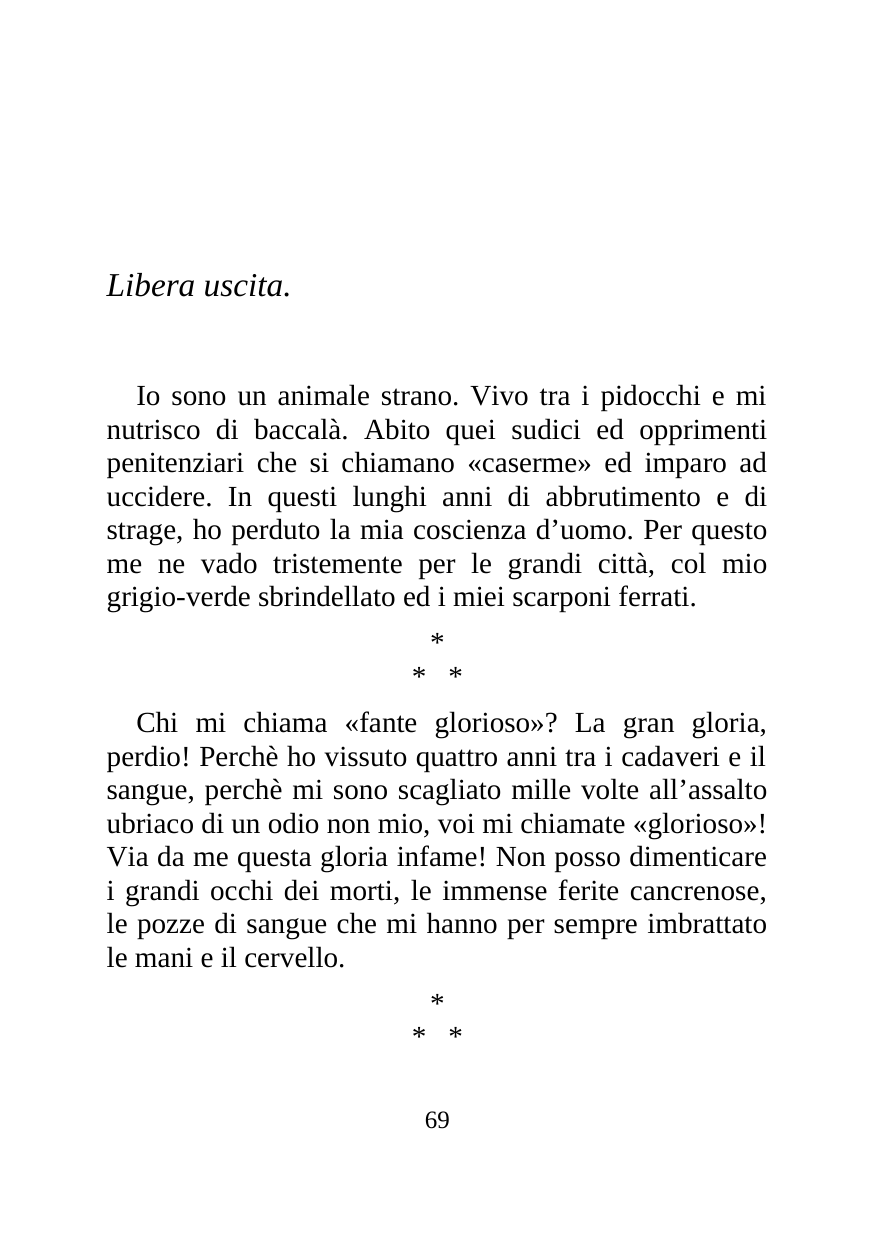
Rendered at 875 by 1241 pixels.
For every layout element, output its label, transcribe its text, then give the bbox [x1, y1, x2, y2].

text Chi mi chiama «fante glorioso»? La gran gloria, perdio! Perchè ho vissuto quattro anni tra i cadaveri e il sangue, perchè mi sono scagliato mille volte all’assalto ubriaco di un odio non mio, voi mi chiamate «glorioso»! Via da me questa gloria infame! Non posso dimenticare i grandi occhi dei morti, le immense ferite cancrenose, le pozze di sangue che mi hanno per sempre imbrattato le mani e il cervello. [106, 705, 768, 973]
text * * * [106, 626, 768, 693]
text Libera uscita. [106, 265, 768, 303]
text Io sono un animale strano. Vivo tra i pidocchi e mi nutrisco di baccalà. Abito quei sudici ed opprimenti penitenziari che si chiamano «caserme» ed imparo ad uccidere. In questi lunghi anni di abbrutimento e di strage, ho perduto la mia coscienza d’uomo. Per questo me ne vado tristemente per le grandi città, col mio grigio-verde sbrindellato ed i miei scarponi ferrati. [106, 378, 768, 613]
text * * * [106, 986, 768, 1053]
